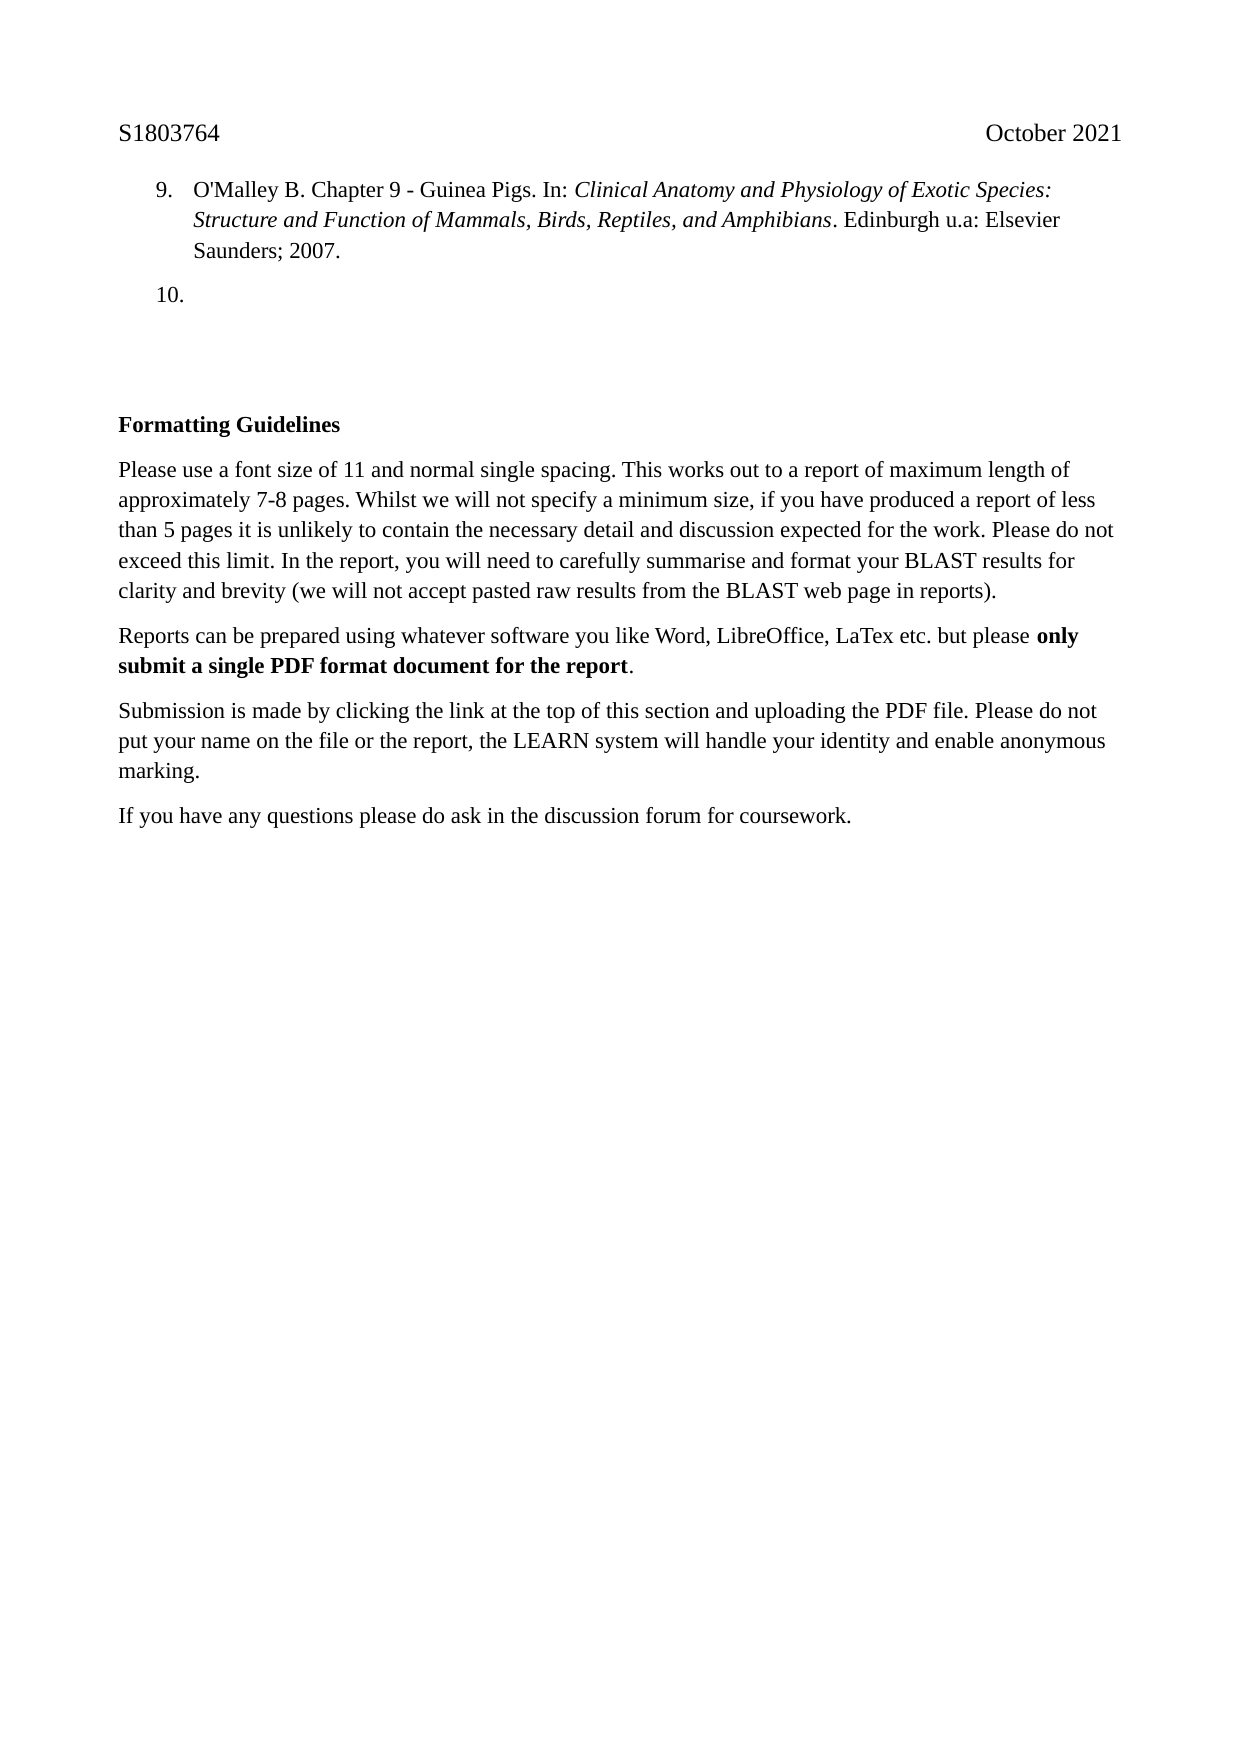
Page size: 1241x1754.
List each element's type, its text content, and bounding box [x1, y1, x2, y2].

text Please use a font size of 11 and normal single spacing. This works out to a report of maximum length of approximately 7-8 pages. Whilst we will not specify a minimum size, if you have produced a report of less than 5 pages it is unlikely to contain the necessary detail and discussion expected for the work. Please do not exceed this limit. In the report, you will need to carefully summarise and format your BLAST results for clarity and brevity (we will not accept pasted raw results from the BLAST web page in reports). [118, 456, 1122, 603]
text If you have any questions please do ask in the discussion forum for coursework. [118, 802, 1122, 828]
text Submission is made by clicking the link at the top of this section and uploading the PDF file. Please do not put your name on the file or the report, the LEARN system will handle your identity and enable anonymous marking. [118, 697, 1122, 783]
list O'Malley B. Chapter 9 - Guinea Pigs. In: Clinical Anatomy and Physiology of Exotic Species: Structure and Function of Mammals, Birds, Reptiles, and Amphibians. Edinburgh u.a: Elsevier Saunders; 2007. [156, 176, 1122, 263]
text Reports can be prepared using whatever software you like Word, LibreOffice, LaTex etc. but please only submit a single PDF format document for the report. [118, 622, 1122, 678]
text Formatting Guidelines [118, 411, 1122, 438]
